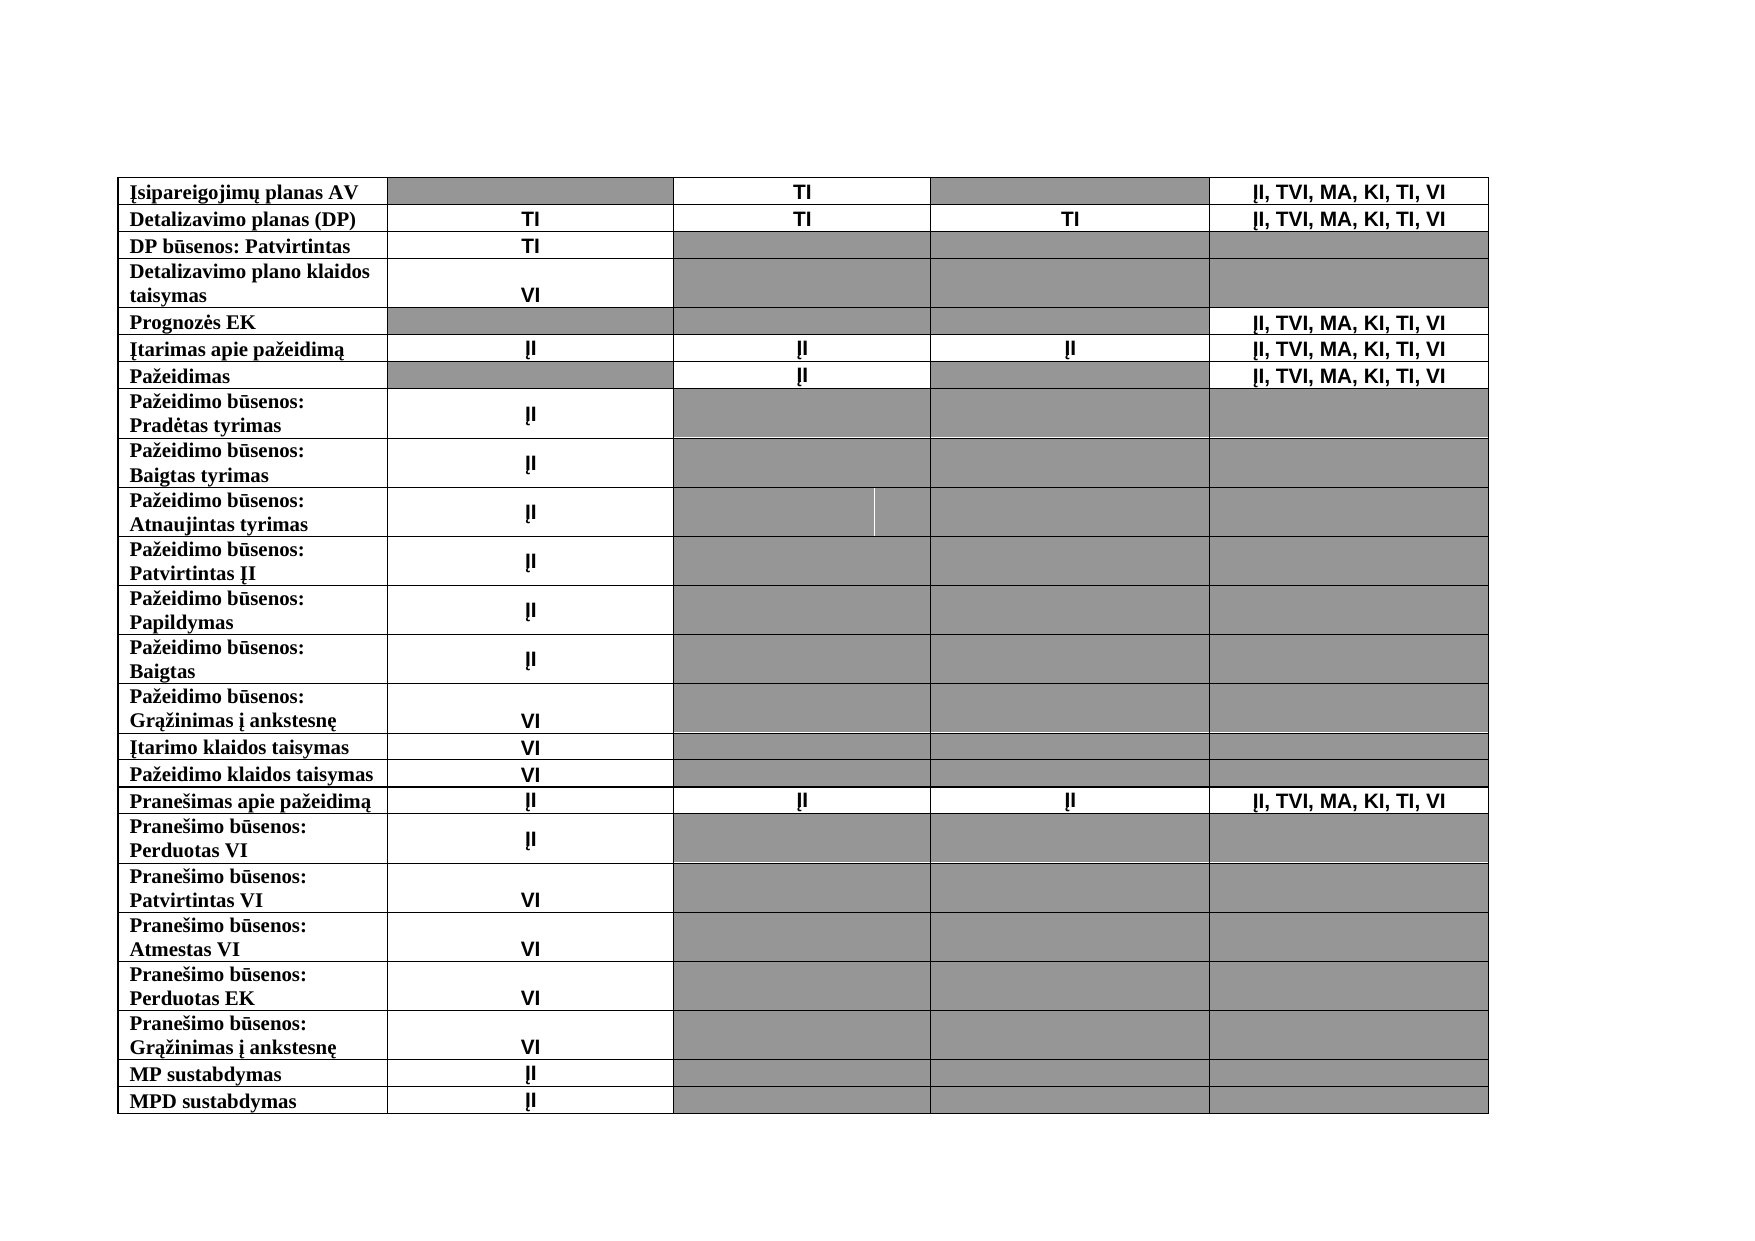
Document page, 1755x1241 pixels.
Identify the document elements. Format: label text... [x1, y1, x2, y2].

table_cell [931, 362, 1209, 388]
table_cell [1506, 487, 1554, 536]
table_cell [1506, 231, 1554, 258]
table_cell [1554, 231, 1603, 258]
table_cell ĮI [388, 1087, 673, 1113]
table_cell [1554, 438, 1603, 487]
table_cell [1489, 204, 1506, 231]
table_cell Pranešimo būsenos: Perduotas VI [119, 814, 387, 862]
table_cell MPD sustabdymas [119, 1087, 387, 1113]
table_cell [1603, 585, 1653, 634]
table_cell [1603, 759, 1653, 786]
table_cell ĮI [388, 1060, 673, 1086]
table_cell [1506, 634, 1554, 683]
table_cell [931, 864, 1209, 912]
table_cell TI [388, 205, 673, 231]
table_cell [1506, 536, 1554, 585]
table_cell [1554, 912, 1603, 961]
table_cell ĮI [388, 488, 673, 536]
table_cell [1506, 438, 1554, 487]
table_cell [931, 1060, 1209, 1086]
table_cell [1489, 307, 1506, 334]
table_cell [674, 760, 930, 786]
table_cell [1154, 488, 1209, 536]
table_cell ĮI, TVI, MA, KI, TI, VI [1210, 178, 1488, 204]
table_cell [1489, 912, 1506, 961]
table_cell [1603, 634, 1653, 683]
table_cell [1210, 488, 1265, 536]
table_cell Įtarimas apie pažeidimą [119, 335, 387, 361]
table_cell [1554, 177, 1603, 204]
table_cell ĮI [931, 335, 1209, 361]
table_cell Detalizavimo planas (DP) [119, 205, 387, 231]
table_cell ĮI [388, 586, 673, 634]
table_cell Pažeidimo būsenos: Baigtas [119, 635, 387, 683]
table_cell [674, 814, 930, 862]
table_cell ĮI [674, 788, 930, 813]
table_cell [1506, 388, 1554, 437]
table_cell [1506, 683, 1554, 732]
table_cell [1506, 912, 1554, 961]
table_cell [388, 362, 673, 388]
table_cell [388, 308, 673, 334]
table_cell [674, 439, 930, 487]
table_cell Pažeidimo būsenos: Pradėtas tyrimas [119, 389, 387, 437]
table_cell [388, 178, 673, 204]
table_cell TI [674, 205, 930, 231]
table_cell [931, 308, 1209, 334]
table_cell Pažeidimo būsenos: Baigtas tyrimas [119, 439, 387, 487]
table_cell [1489, 258, 1506, 307]
table_cell [674, 962, 930, 1010]
table_cell [1554, 334, 1603, 361]
table_cell [1554, 759, 1603, 786]
table_cell [931, 684, 1209, 732]
table_cell VI [388, 684, 673, 732]
table_cell [1603, 683, 1653, 732]
table_cell [1554, 487, 1603, 536]
table_cell [875, 488, 930, 536]
table_cell ĮI, TVI, MA, KI, TI, VI [1210, 205, 1488, 231]
table_cell Pažeidimo būsenos: Patvirtintas ĮI [119, 537, 387, 585]
table_cell ĮI [388, 635, 673, 683]
table_cell TI [931, 205, 1209, 231]
table_cell [1603, 863, 1653, 912]
table_cell [1042, 488, 1098, 536]
table_cell [1489, 1086, 1506, 1113]
table_cell [674, 488, 722, 536]
table_cell [674, 232, 930, 258]
table_cell [1603, 961, 1653, 1010]
table_cell [1554, 536, 1603, 585]
table_cell [819, 488, 874, 536]
table_cell [1603, 1010, 1653, 1059]
table_cell [1489, 438, 1506, 487]
table_cell [1210, 962, 1488, 1010]
table_cell TI [388, 232, 673, 258]
table_cell [1603, 912, 1653, 961]
table_cell Pažeidimo būsenos: Papildymas [119, 586, 387, 634]
table_cell [1506, 177, 1554, 204]
table_cell [1603, 786, 1653, 813]
table_cell [1603, 177, 1653, 204]
table_cell [931, 814, 1209, 862]
table_cell ĮI, TVI, MA, KI, TI, VI [1210, 788, 1488, 813]
table_cell [1489, 1059, 1506, 1086]
table_cell [674, 635, 930, 683]
table_cell [1554, 388, 1603, 437]
table_cell Detalizavimo plano klaidos taisymas [119, 259, 387, 307]
table_cell [1603, 204, 1653, 231]
table_cell [1506, 1059, 1554, 1086]
table_cell [1554, 863, 1603, 912]
table_cell [1506, 1086, 1554, 1113]
table_cell [1506, 786, 1554, 813]
table_cell [931, 537, 1209, 585]
table_cell [986, 488, 1042, 536]
table_cell ĮI [931, 788, 1209, 813]
table_cell VI [388, 864, 673, 912]
table_cell [1603, 487, 1653, 536]
table_cell [1603, 1086, 1653, 1113]
table_cell [674, 586, 930, 634]
table_cell MP sustabdymas [119, 1060, 387, 1086]
table_cell [931, 635, 1209, 683]
table_cell [931, 232, 1209, 258]
table_cell [1603, 733, 1653, 759]
table_cell [1554, 585, 1603, 634]
table_cell [1554, 813, 1603, 862]
table_cell [1603, 231, 1653, 258]
table_cell [1554, 683, 1603, 732]
table_cell [770, 488, 819, 536]
table_cell [1506, 863, 1554, 912]
table_cell ĮI [388, 537, 673, 585]
table_cell [1265, 488, 1321, 536]
table_cell Pažeidimo klaidos taisymas [119, 760, 387, 786]
table_cell [1603, 258, 1653, 307]
table_cell [1489, 361, 1506, 388]
table_cell [931, 962, 1209, 1010]
table_cell [1210, 684, 1488, 732]
table_cell [1210, 586, 1488, 634]
table_cell Pranešimo būsenos: Grąžinimas į ankstesnę [119, 1011, 387, 1059]
table_cell VI [388, 760, 673, 786]
table_cell VI [388, 734, 673, 759]
table_cell [931, 1011, 1209, 1059]
table_cell Prognozės EK [119, 308, 387, 334]
table_cell TI [674, 178, 930, 204]
table_cell [1210, 537, 1488, 585]
table_cell ĮI, TVI, MA, KI, TI, VI [1210, 362, 1488, 388]
table_cell ĮI, TVI, MA, KI, TI, VI [1210, 335, 1488, 361]
table_cell [674, 734, 930, 759]
table_cell [1554, 258, 1603, 307]
table_cell [1603, 361, 1653, 388]
table_cell [1506, 361, 1554, 388]
table_cell ĮI [388, 335, 673, 361]
table_cell [1506, 307, 1554, 334]
table_cell [1489, 177, 1506, 204]
table_cell [1603, 813, 1653, 862]
table_cell [1489, 334, 1506, 361]
table_cell [1210, 1060, 1488, 1086]
table_cell [1489, 813, 1506, 862]
table_cell [1554, 634, 1603, 683]
table_cell [931, 439, 1209, 487]
table_cell Pranešimo būsenos: Perduotas EK [119, 962, 387, 1010]
table_cell [1489, 1010, 1506, 1059]
table_cell [1489, 634, 1506, 683]
table_cell Įsipareigojimų planas AV [119, 178, 387, 204]
table_cell [1210, 232, 1488, 258]
table_cell [1210, 259, 1488, 307]
table_cell [1489, 388, 1506, 437]
table_cell ĮI [388, 439, 673, 487]
table_cell [1554, 307, 1603, 334]
table_cell [1377, 488, 1433, 536]
table_cell VI [388, 259, 673, 307]
table_cell [674, 389, 930, 437]
table_cell [931, 178, 1209, 204]
table_cell [931, 389, 1209, 437]
table_cell [1210, 760, 1488, 786]
table_cell Pranešimo būsenos: Patvirtintas VI [119, 864, 387, 912]
table_cell [1554, 786, 1603, 813]
table_cell [1554, 961, 1603, 1010]
table_cell [674, 1011, 930, 1059]
table_cell [1506, 334, 1554, 361]
table_cell [1554, 361, 1603, 388]
table_cell [1489, 683, 1506, 732]
table_cell [931, 760, 1209, 786]
table_cell [1210, 814, 1488, 862]
table_cell ĮI [674, 335, 930, 361]
table_cell [1603, 1059, 1653, 1086]
table_cell [1554, 1086, 1603, 1113]
table_cell [674, 864, 930, 912]
table_cell [1506, 733, 1554, 759]
table_cell [674, 913, 930, 961]
table_cell [674, 537, 930, 585]
table_cell [1603, 334, 1653, 361]
table_cell [1210, 389, 1488, 437]
table_cell [1603, 388, 1653, 437]
table_cell ĮI [388, 788, 673, 813]
table_cell VI [388, 913, 673, 961]
table_cell [1098, 488, 1154, 536]
table_cell VI [388, 1011, 673, 1059]
table_cell [1210, 1087, 1488, 1113]
table_cell [931, 259, 1209, 307]
table_cell [674, 684, 930, 732]
table_cell [1489, 231, 1506, 258]
table_cell [674, 1087, 930, 1113]
table_cell [1506, 961, 1554, 1010]
table_cell [1554, 204, 1603, 231]
table_cell [1489, 759, 1506, 786]
table_cell [1489, 863, 1506, 912]
table_cell [931, 488, 986, 536]
table_cell [1506, 258, 1554, 307]
table_cell [1210, 1011, 1488, 1059]
table_cell [1506, 1010, 1554, 1059]
table_cell [674, 1060, 930, 1086]
table_cell Pažeidimo būsenos: Grąžinimas į ankstesnę [119, 684, 387, 732]
table_cell [1489, 786, 1506, 813]
table_cell Pranešimo būsenos: Atmestas VI [119, 913, 387, 961]
table_cell [1433, 488, 1488, 536]
table_cell [1489, 961, 1506, 1010]
table_cell Pranešimas apie pažeidimą [119, 788, 387, 813]
table_cell [1210, 439, 1488, 487]
table_cell [1554, 733, 1603, 759]
table_cell [1603, 536, 1653, 585]
table_cell [1210, 734, 1488, 759]
table_cell ĮI [388, 814, 673, 862]
table_cell [1489, 733, 1506, 759]
table_cell [1554, 1010, 1603, 1059]
table_cell [1489, 536, 1506, 585]
table_cell ĮI [674, 362, 930, 388]
table_cell ĮI [388, 389, 673, 437]
table_cell [674, 308, 930, 334]
table_cell [931, 586, 1209, 634]
table_cell [1210, 864, 1488, 912]
table_cell DP būsenos: Patvirtintas [119, 232, 387, 258]
table_cell Pažeidimo būsenos: Atnaujintas tyrimas [119, 488, 387, 536]
table_cell [1489, 585, 1506, 634]
table_cell [722, 488, 770, 536]
table_cell [931, 1087, 1209, 1113]
table_cell ĮI, TVI, MA, KI, TI, VI [1210, 308, 1488, 334]
table_cell Pažeidimas [119, 362, 387, 388]
table_cell [931, 734, 1209, 759]
table_cell Įtarimo klaidos taisymas [119, 734, 387, 759]
table_cell [1506, 813, 1554, 862]
table_cell VI [388, 962, 673, 1010]
table_cell [1506, 204, 1554, 231]
table_cell [1554, 1059, 1603, 1086]
table_cell [674, 259, 930, 307]
table_cell [1321, 488, 1377, 536]
table_cell [931, 913, 1209, 961]
table_cell [1506, 585, 1554, 634]
table_cell [1603, 438, 1653, 487]
table_cell [1210, 913, 1488, 961]
table_cell [1210, 635, 1488, 683]
table_cell [1506, 759, 1554, 786]
table_cell [1489, 487, 1506, 536]
table_cell [1603, 307, 1653, 334]
